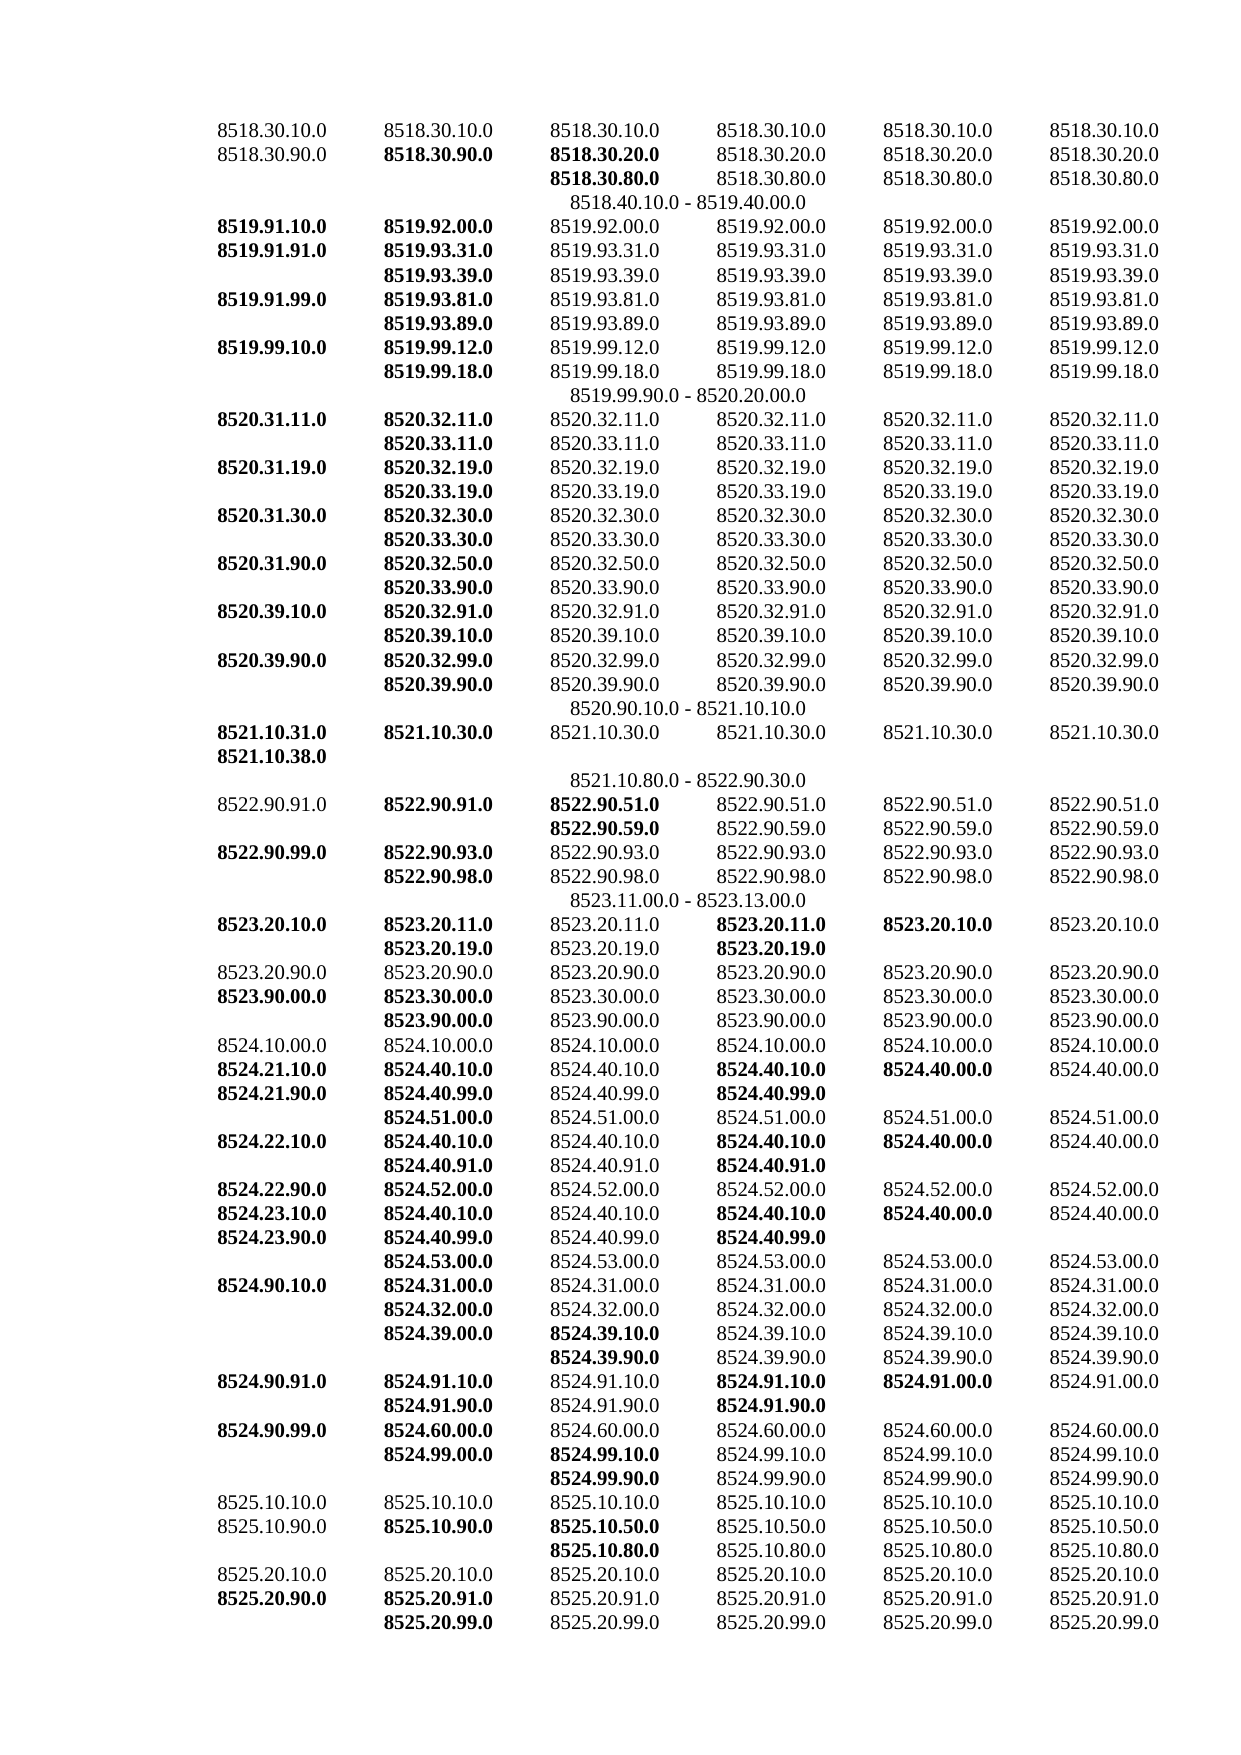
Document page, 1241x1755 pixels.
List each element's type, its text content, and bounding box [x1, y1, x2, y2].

table_cell 8522.90.98.0 [1021, 864, 1187, 888]
table_cell 8525.10.50.0 [688, 1514, 854, 1538]
table_cell 8524.60.00.0 [854, 1418, 1021, 1442]
table_cell 8522.90.98.0 [521, 864, 688, 888]
table_cell 8521.10.30.0 [1021, 720, 1187, 744]
table_cell 8524.60.00.0 [355, 1418, 521, 1442]
table_cell 8524.51.00.0 [688, 1105, 854, 1129]
table_cell 8519.92.00.0 [854, 214, 1021, 238]
table_cell 8525.10.90.0 [355, 1514, 521, 1538]
table_cell 8524.53.00.0 [854, 1249, 1021, 1273]
table_cell 8519.92.00.0 [355, 214, 521, 238]
table_cell 8525.20.99.0 [521, 1610, 688, 1634]
table_cell 8523.90.00.0 [189, 984, 355, 1008]
table_cell 8520.32.99.0 [1021, 648, 1187, 672]
table_cell [189, 1009, 355, 1032]
table_cell [1021, 1394, 1187, 1417]
table_cell 8524.91.10.0 [688, 1369, 854, 1393]
table_cell 8524.40.99.0 [688, 1081, 854, 1105]
table_cell 8519.93.89.0 [854, 311, 1021, 335]
table_cell 8523.20.10.0 [189, 912, 355, 936]
table_cell 8524.52.00.0 [688, 1177, 854, 1201]
table_cell 8520.33.11.0 [521, 431, 688, 455]
table_cell 8524.40.00.0 [1021, 1129, 1187, 1153]
table_cell 8524.40.00.0 [1021, 1201, 1187, 1225]
table_cell 8524.99.10.0 [854, 1442, 1021, 1466]
table_cell [189, 624, 355, 647]
table_cell 8525.10.10.0 [688, 1490, 854, 1514]
table_cell 8519.99.12.0 [355, 335, 521, 359]
table_cell 8520.32.99.0 [521, 648, 688, 672]
table_cell 8520.32.19.0 [1021, 455, 1187, 479]
table_cell [355, 166, 521, 190]
table_cell 8522.90.93.0 [854, 840, 1021, 864]
table_cell 8524.40.00.0 [1021, 1057, 1187, 1081]
table_cell 8524.90.10.0 [189, 1273, 355, 1297]
table_cell [854, 1394, 1021, 1417]
table_cell 8525.10.10.0 [189, 1490, 355, 1514]
table_cell [189, 1466, 355, 1490]
table_cell 8523.90.00.0 [521, 1009, 688, 1032]
table_cell 8525.20.10.0 [854, 1562, 1021, 1586]
table_cell 8523.20.11.0 [688, 912, 854, 936]
table_cell 8523.20.90.0 [688, 960, 854, 984]
table_cell [355, 744, 521, 768]
table_cell 8525.20.10.0 [521, 1562, 688, 1586]
table_cell [189, 527, 355, 551]
table_cell 8520.33.90.0 [521, 575, 688, 599]
table_cell 8522.90.59.0 [1021, 816, 1187, 840]
table_cell 8524.39.90.0 [521, 1345, 688, 1369]
table_cell 8518.30.10.0 [189, 118, 355, 142]
table_cell 8523.20.11.0 [355, 912, 521, 936]
table_cell 8524.32.00.0 [521, 1297, 688, 1321]
table_cell [854, 936, 1021, 960]
table_cell 8519.99.90.0 - 8520.20.00.0 [189, 383, 1187, 407]
table_cell 8524.99.10.0 [521, 1442, 688, 1466]
table_cell 8520.39.90.0 [1021, 672, 1187, 696]
table_cell 8523.90.00.0 [688, 1009, 854, 1032]
table_cell 8524.40.10.0 [521, 1057, 688, 1081]
table_cell 8524.39.10.0 [1021, 1321, 1187, 1345]
table_cell 8524.10.00.0 [854, 1033, 1021, 1057]
table_cell 8519.93.89.0 [521, 311, 688, 335]
table_cell 8524.40.00.0 [854, 1057, 1021, 1081]
table_cell [189, 479, 355, 503]
table_cell [1021, 936, 1187, 960]
table_cell 8523.90.00.0 [1021, 1009, 1187, 1032]
table_cell 8525.20.10.0 [1021, 1562, 1187, 1586]
table_cell 8518.30.10.0 [688, 118, 854, 142]
table_cell 8523.20.90.0 [1021, 960, 1187, 984]
table_cell 8520.32.19.0 [688, 455, 854, 479]
table_cell 8520.39.90.0 [688, 672, 854, 696]
table_cell 8524.40.99.0 [688, 1225, 854, 1249]
table_cell 8520.32.91.0 [854, 599, 1021, 623]
table_cell 8521.10.31.0 [189, 720, 355, 744]
table_cell [688, 744, 854, 768]
table_cell 8524.40.10.0 [688, 1057, 854, 1081]
table_cell 8519.99.18.0 [355, 359, 521, 383]
table_cell 8519.93.39.0 [688, 263, 854, 287]
table_cell 8525.20.99.0 [1021, 1610, 1187, 1634]
table_cell 8523.20.90.0 [355, 960, 521, 984]
table_cell [189, 1610, 355, 1634]
table_cell 8524.91.90.0 [355, 1394, 521, 1417]
table_cell 8524.40.99.0 [521, 1225, 688, 1249]
table_cell 8520.39.10.0 [1021, 624, 1187, 647]
table_cell 8524.52.00.0 [521, 1177, 688, 1201]
table_cell [189, 1249, 355, 1273]
table_cell 8524.32.00.0 [1021, 1297, 1187, 1321]
table_cell 8524.40.99.0 [355, 1225, 521, 1249]
table_cell 8523.30.00.0 [854, 984, 1021, 1008]
table_cell 8525.20.91.0 [355, 1586, 521, 1610]
table_cell [189, 1442, 355, 1466]
table_cell 8524.31.00.0 [521, 1273, 688, 1297]
table_cell 8520.32.50.0 [688, 551, 854, 575]
table_cell 8519.93.31.0 [688, 239, 854, 262]
table_cell 8520.32.11.0 [521, 407, 688, 431]
table_cell [854, 1153, 1021, 1177]
table_cell 8520.32.30.0 [355, 503, 521, 527]
table_cell 8524.39.00.0 [355, 1321, 521, 1345]
table_cell 8520.39.10.0 [521, 624, 688, 647]
table_cell 8519.93.81.0 [521, 287, 688, 311]
table_cell 8523.20.90.0 [521, 960, 688, 984]
table_cell 8524.40.10.0 [688, 1129, 854, 1153]
table_cell 8524.91.10.0 [355, 1369, 521, 1393]
table_cell 8520.32.19.0 [854, 455, 1021, 479]
table_cell 8522.90.93.0 [521, 840, 688, 864]
table_cell 8519.92.00.0 [1021, 214, 1187, 238]
table_cell 8520.33.30.0 [521, 527, 688, 551]
table_cell 8523.20.10.0 [1021, 912, 1187, 936]
table_cell 8518.30.90.0 [355, 142, 521, 166]
table_cell 8524.99.00.0 [355, 1442, 521, 1466]
table_cell [189, 936, 355, 960]
table_cell 8524.10.00.0 [1021, 1033, 1187, 1057]
table_cell 8524.21.10.0 [189, 1057, 355, 1081]
table_cell 8525.20.10.0 [688, 1562, 854, 1586]
table_cell 8524.22.90.0 [189, 1177, 355, 1201]
table_cell 8525.10.80.0 [688, 1538, 854, 1562]
table_cell 8519.93.89.0 [1021, 311, 1187, 335]
table_cell 8519.93.31.0 [521, 239, 688, 262]
table_cell [189, 1345, 355, 1369]
table_cell 8523.30.00.0 [355, 984, 521, 1008]
table_cell 8525.10.80.0 [521, 1538, 688, 1562]
table_cell 8525.10.80.0 [854, 1538, 1021, 1562]
table_cell 8524.40.10.0 [688, 1201, 854, 1225]
table_cell 8524.40.10.0 [521, 1129, 688, 1153]
table_cell 8522.90.59.0 [521, 816, 688, 840]
table_cell 8524.31.00.0 [355, 1273, 521, 1297]
table_cell 8518.30.20.0 [521, 142, 688, 166]
table_cell 8523.20.90.0 [854, 960, 1021, 984]
table_cell 8520.32.50.0 [521, 551, 688, 575]
table_cell 8523.20.19.0 [355, 936, 521, 960]
table_cell 8524.52.00.0 [1021, 1177, 1187, 1201]
table_cell 8524.60.00.0 [688, 1418, 854, 1442]
table_cell 8522.90.91.0 [355, 792, 521, 816]
table_cell 8525.20.91.0 [1021, 1586, 1187, 1610]
table_cell 8525.20.91.0 [854, 1586, 1021, 1610]
table_cell 8524.39.90.0 [1021, 1345, 1187, 1369]
table_cell 8524.53.00.0 [355, 1249, 521, 1273]
table_cell 8519.99.18.0 [1021, 359, 1187, 383]
table_cell 8525.10.80.0 [1021, 1538, 1187, 1562]
table_cell 8521.10.30.0 [688, 720, 854, 744]
table_cell 8520.33.90.0 [355, 575, 521, 599]
table_cell 8524.91.00.0 [1021, 1369, 1187, 1393]
table_cell 8520.31.11.0 [189, 407, 355, 431]
table_cell [854, 744, 1021, 768]
table_cell 8520.33.30.0 [1021, 527, 1187, 551]
table_cell 8525.10.90.0 [189, 1514, 355, 1538]
table_cell 8524.39.10.0 [854, 1321, 1021, 1345]
table_cell 8523.11.00.0 - 8523.13.00.0 [189, 888, 1187, 912]
table_cell 8524.90.99.0 [189, 1418, 355, 1442]
table_cell 8524.39.90.0 [688, 1345, 854, 1369]
table_cell 8520.33.19.0 [521, 479, 688, 503]
table_cell 8524.99.10.0 [688, 1442, 854, 1466]
table_cell [189, 431, 355, 455]
table_cell 8519.99.12.0 [688, 335, 854, 359]
table_cell [355, 816, 521, 840]
table_cell 8525.20.91.0 [688, 1586, 854, 1610]
table_cell 8519.99.10.0 [189, 335, 355, 359]
table_cell 8524.51.00.0 [521, 1105, 688, 1129]
table_cell 8524.32.00.0 [854, 1297, 1021, 1321]
table_cell 8524.21.90.0 [189, 1081, 355, 1105]
table_cell 8522.90.98.0 [355, 864, 521, 888]
table_cell 8520.32.11.0 [688, 407, 854, 431]
table_cell 8524.39.10.0 [688, 1321, 854, 1345]
table_cell [355, 1538, 521, 1562]
table_cell 8525.20.99.0 [854, 1610, 1021, 1634]
table_cell [189, 672, 355, 696]
table_cell 8519.99.18.0 [688, 359, 854, 383]
table_cell [189, 816, 355, 840]
table_cell 8519.99.18.0 [854, 359, 1021, 383]
table_cell 8524.51.00.0 [1021, 1105, 1187, 1129]
table_cell 8525.20.10.0 [189, 1562, 355, 1586]
table_cell 8524.40.99.0 [355, 1081, 521, 1105]
table_cell [189, 1105, 355, 1129]
table_cell 8518.30.20.0 [854, 142, 1021, 166]
table_cell 8524.51.00.0 [854, 1105, 1021, 1129]
table_cell [189, 1321, 355, 1345]
table_cell 8520.33.19.0 [854, 479, 1021, 503]
table_cell 8525.20.91.0 [521, 1586, 688, 1610]
table_cell 8521.10.30.0 [355, 720, 521, 744]
table_cell 8524.40.99.0 [521, 1081, 688, 1105]
table_cell 8520.32.99.0 [854, 648, 1021, 672]
table_cell [189, 263, 355, 287]
table_cell 8524.51.00.0 [355, 1105, 521, 1129]
table_cell 8520.32.91.0 [1021, 599, 1187, 623]
table_cell 8520.33.30.0 [688, 527, 854, 551]
table_cell 8520.31.30.0 [189, 503, 355, 527]
table_cell 8522.90.91.0 [189, 792, 355, 816]
table_cell 8520.39.10.0 [688, 624, 854, 647]
table_cell 8523.20.19.0 [521, 936, 688, 960]
table_cell 8520.90.10.0 - 8521.10.10.0 [189, 696, 1187, 720]
table_cell 8524.31.00.0 [688, 1273, 854, 1297]
table_cell 8518.40.10.0 - 8519.40.00.0 [189, 190, 1187, 214]
table_cell 8522.90.93.0 [1021, 840, 1187, 864]
table_cell 8520.33.11.0 [854, 431, 1021, 455]
table_cell 8520.33.90.0 [1021, 575, 1187, 599]
table_cell 8524.32.00.0 [688, 1297, 854, 1321]
table_cell 8524.90.91.0 [189, 1369, 355, 1393]
table_cell 8520.31.90.0 [189, 551, 355, 575]
table_cell 8519.93.81.0 [854, 287, 1021, 311]
table_cell 8522.90.98.0 [854, 864, 1021, 888]
table_cell 8519.92.00.0 [688, 214, 854, 238]
table_cell [1021, 1153, 1187, 1177]
table_cell 8519.91.10.0 [189, 214, 355, 238]
table_cell 8519.93.89.0 [688, 311, 854, 335]
table_cell 8520.33.90.0 [854, 575, 1021, 599]
table_cell 8518.30.80.0 [854, 166, 1021, 190]
table_cell 8520.32.91.0 [355, 599, 521, 623]
table_cell 8520.31.19.0 [189, 455, 355, 479]
table_cell 8520.39.10.0 [355, 624, 521, 647]
table_cell 8524.99.90.0 [688, 1466, 854, 1490]
table_cell 8525.10.10.0 [521, 1490, 688, 1514]
table_cell 8525.20.99.0 [688, 1610, 854, 1634]
table_cell 8522.90.51.0 [1021, 792, 1187, 816]
table_cell 8519.93.31.0 [1021, 239, 1187, 262]
table_cell 8520.33.19.0 [1021, 479, 1187, 503]
table_cell 8524.23.90.0 [189, 1225, 355, 1249]
table_cell 8525.10.50.0 [521, 1514, 688, 1538]
table_cell 8520.32.50.0 [1021, 551, 1187, 575]
table_cell 8518.30.20.0 [688, 142, 854, 166]
table_cell 8525.10.10.0 [1021, 1490, 1187, 1514]
table_cell 8518.30.80.0 [688, 166, 854, 190]
table_cell 8518.30.90.0 [189, 142, 355, 166]
table_cell 8520.32.30.0 [521, 503, 688, 527]
table_cell 8520.33.19.0 [355, 479, 521, 503]
table_cell 8518.30.20.0 [1021, 142, 1187, 166]
table_cell 8524.99.10.0 [1021, 1442, 1187, 1466]
table_cell [355, 1345, 521, 1369]
table_cell 8524.40.91.0 [521, 1153, 688, 1177]
table_cell 8524.91.90.0 [688, 1394, 854, 1417]
table_cell 8518.30.10.0 [854, 118, 1021, 142]
table_cell 8520.39.10.0 [854, 624, 1021, 647]
table_cell 8524.52.00.0 [355, 1177, 521, 1201]
table_cell 8519.93.81.0 [688, 287, 854, 311]
table_cell 8519.99.12.0 [854, 335, 1021, 359]
table_cell [355, 1466, 521, 1490]
table_cell 8520.32.91.0 [688, 599, 854, 623]
table_cell 8524.23.10.0 [189, 1201, 355, 1225]
table_cell 8524.40.10.0 [355, 1201, 521, 1225]
table_cell 8525.20.90.0 [189, 1586, 355, 1610]
table_cell 8523.90.00.0 [355, 1009, 521, 1032]
table_cell 8523.20.19.0 [688, 936, 854, 960]
table_cell 8520.39.90.0 [521, 672, 688, 696]
table_cell 8525.20.99.0 [355, 1610, 521, 1634]
table_cell 8520.39.90.0 [189, 648, 355, 672]
table_cell 8519.92.00.0 [521, 214, 688, 238]
table_cell 8524.91.90.0 [521, 1394, 688, 1417]
table_cell [1021, 1081, 1187, 1105]
table_cell [189, 311, 355, 335]
table_cell [521, 744, 688, 768]
table_cell 8524.40.00.0 [854, 1201, 1021, 1225]
table_cell 8518.30.80.0 [1021, 166, 1187, 190]
table_cell 8524.60.00.0 [1021, 1418, 1187, 1442]
table_cell 8520.33.30.0 [854, 527, 1021, 551]
table_cell 8519.93.89.0 [355, 311, 521, 335]
table_cell 8520.32.91.0 [521, 599, 688, 623]
table_cell 8520.32.11.0 [355, 407, 521, 431]
table_cell 8519.93.81.0 [1021, 287, 1187, 311]
table_cell 8520.32.19.0 [355, 455, 521, 479]
table_cell 8524.53.00.0 [688, 1249, 854, 1273]
table_cell 8521.10.80.0 - 8522.90.30.0 [189, 768, 1187, 792]
table_cell 8519.93.39.0 [521, 263, 688, 287]
table_cell 8522.90.59.0 [854, 816, 1021, 840]
table_cell 8520.33.19.0 [688, 479, 854, 503]
table_cell 8518.30.10.0 [355, 118, 521, 142]
table_cell 8523.20.10.0 [854, 912, 1021, 936]
table_cell 8522.90.59.0 [688, 816, 854, 840]
table_cell 8525.10.10.0 [355, 1490, 521, 1514]
table_cell 8524.99.90.0 [521, 1466, 688, 1490]
table_cell 8519.91.99.0 [189, 287, 355, 311]
table_cell 8525.10.10.0 [854, 1490, 1021, 1514]
table_cell 8524.53.00.0 [521, 1249, 688, 1273]
table_cell 8523.30.00.0 [521, 984, 688, 1008]
table_cell 8524.91.10.0 [521, 1369, 688, 1393]
table_cell 8520.32.11.0 [1021, 407, 1187, 431]
table_cell 8523.30.00.0 [688, 984, 854, 1008]
table_cell 8518.30.10.0 [521, 118, 688, 142]
table_cell 8522.90.93.0 [688, 840, 854, 864]
table_cell 8522.90.51.0 [854, 792, 1021, 816]
table_cell 8520.32.30.0 [1021, 503, 1187, 527]
table_cell 8524.10.00.0 [521, 1033, 688, 1057]
table_cell 8521.10.30.0 [854, 720, 1021, 744]
table_cell 8524.22.10.0 [189, 1129, 355, 1153]
table_cell 8519.93.39.0 [355, 263, 521, 287]
table_cell 8520.33.30.0 [355, 527, 521, 551]
table_cell 8519.93.31.0 [854, 239, 1021, 262]
table_cell [1021, 1225, 1187, 1249]
table_cell [189, 575, 355, 599]
table_cell 8520.33.11.0 [688, 431, 854, 455]
table_cell [189, 1153, 355, 1177]
table_cell 8519.99.12.0 [521, 335, 688, 359]
table_cell 8524.10.00.0 [355, 1033, 521, 1057]
table_cell 8520.39.10.0 [189, 599, 355, 623]
table_cell [854, 1081, 1021, 1105]
table_cell 8518.30.80.0 [521, 166, 688, 190]
table_cell 8520.32.50.0 [355, 551, 521, 575]
table_cell 8524.31.00.0 [1021, 1273, 1187, 1297]
table_cell 8524.60.00.0 [521, 1418, 688, 1442]
table_cell 8522.90.51.0 [688, 792, 854, 816]
table_cell [189, 1538, 355, 1562]
table_cell 8523.20.11.0 [521, 912, 688, 936]
table_cell 8524.40.00.0 [854, 1129, 1021, 1153]
table_cell 8519.93.81.0 [355, 287, 521, 311]
table_cell 8519.93.39.0 [854, 263, 1021, 287]
table_cell 8524.32.00.0 [355, 1297, 521, 1321]
table_cell 8524.39.90.0 [854, 1345, 1021, 1369]
table_cell 8521.10.38.0 [189, 744, 355, 768]
table_cell [1021, 744, 1187, 768]
table_cell 8520.39.90.0 [355, 672, 521, 696]
table_cell 8522.90.99.0 [189, 840, 355, 864]
table_cell 8519.99.12.0 [1021, 335, 1187, 359]
table_cell 8520.33.90.0 [688, 575, 854, 599]
table_cell 8519.93.31.0 [355, 239, 521, 262]
table_cell 8520.32.11.0 [854, 407, 1021, 431]
table_cell 8520.32.30.0 [688, 503, 854, 527]
table_cell [189, 1297, 355, 1321]
table_cell 8520.33.11.0 [355, 431, 521, 455]
table_cell 8520.33.11.0 [1021, 431, 1187, 455]
table_cell [854, 1225, 1021, 1249]
table_cell 8520.32.50.0 [854, 551, 1021, 575]
table_cell 8524.10.00.0 [688, 1033, 854, 1057]
table_cell 8520.39.90.0 [854, 672, 1021, 696]
table_cell 8518.30.10.0 [1021, 118, 1187, 142]
table_cell 8522.90.98.0 [688, 864, 854, 888]
table_cell 8524.39.10.0 [521, 1321, 688, 1345]
table_cell 8524.99.90.0 [854, 1466, 1021, 1490]
table_cell 8525.10.50.0 [1021, 1514, 1187, 1538]
table_cell 8520.32.99.0 [355, 648, 521, 672]
table_cell 8524.40.10.0 [521, 1201, 688, 1225]
table_cell 8519.93.39.0 [1021, 263, 1187, 287]
table_cell 8520.32.19.0 [521, 455, 688, 479]
table_cell 8521.10.30.0 [521, 720, 688, 744]
table_cell 8524.40.10.0 [355, 1129, 521, 1153]
table_cell [189, 359, 355, 383]
table_cell 8523.20.90.0 [189, 960, 355, 984]
table_cell 8524.40.10.0 [355, 1057, 521, 1081]
table_cell 8524.10.00.0 [189, 1033, 355, 1057]
table_cell 8524.40.91.0 [688, 1153, 854, 1177]
table_cell 8524.52.00.0 [854, 1177, 1021, 1201]
table_cell 8524.91.00.0 [854, 1369, 1021, 1393]
table_cell 8520.32.99.0 [688, 648, 854, 672]
table_cell 8524.99.90.0 [1021, 1466, 1187, 1490]
table_cell 8522.90.93.0 [355, 840, 521, 864]
table_cell 8524.40.91.0 [355, 1153, 521, 1177]
table_cell [189, 864, 355, 888]
table_cell 8519.91.91.0 [189, 239, 355, 262]
table_cell 8519.99.18.0 [521, 359, 688, 383]
table_cell 8524.31.00.0 [854, 1273, 1021, 1297]
table_cell 8520.32.30.0 [854, 503, 1021, 527]
table_cell [189, 1394, 355, 1417]
table_cell [189, 166, 355, 190]
table_cell 8522.90.51.0 [521, 792, 688, 816]
table_cell 8525.20.10.0 [355, 1562, 521, 1586]
table_cell 8523.90.00.0 [854, 1009, 1021, 1032]
table_cell 8523.30.00.0 [1021, 984, 1187, 1008]
table_cell 8524.53.00.0 [1021, 1249, 1187, 1273]
table_cell 8525.10.50.0 [854, 1514, 1021, 1538]
